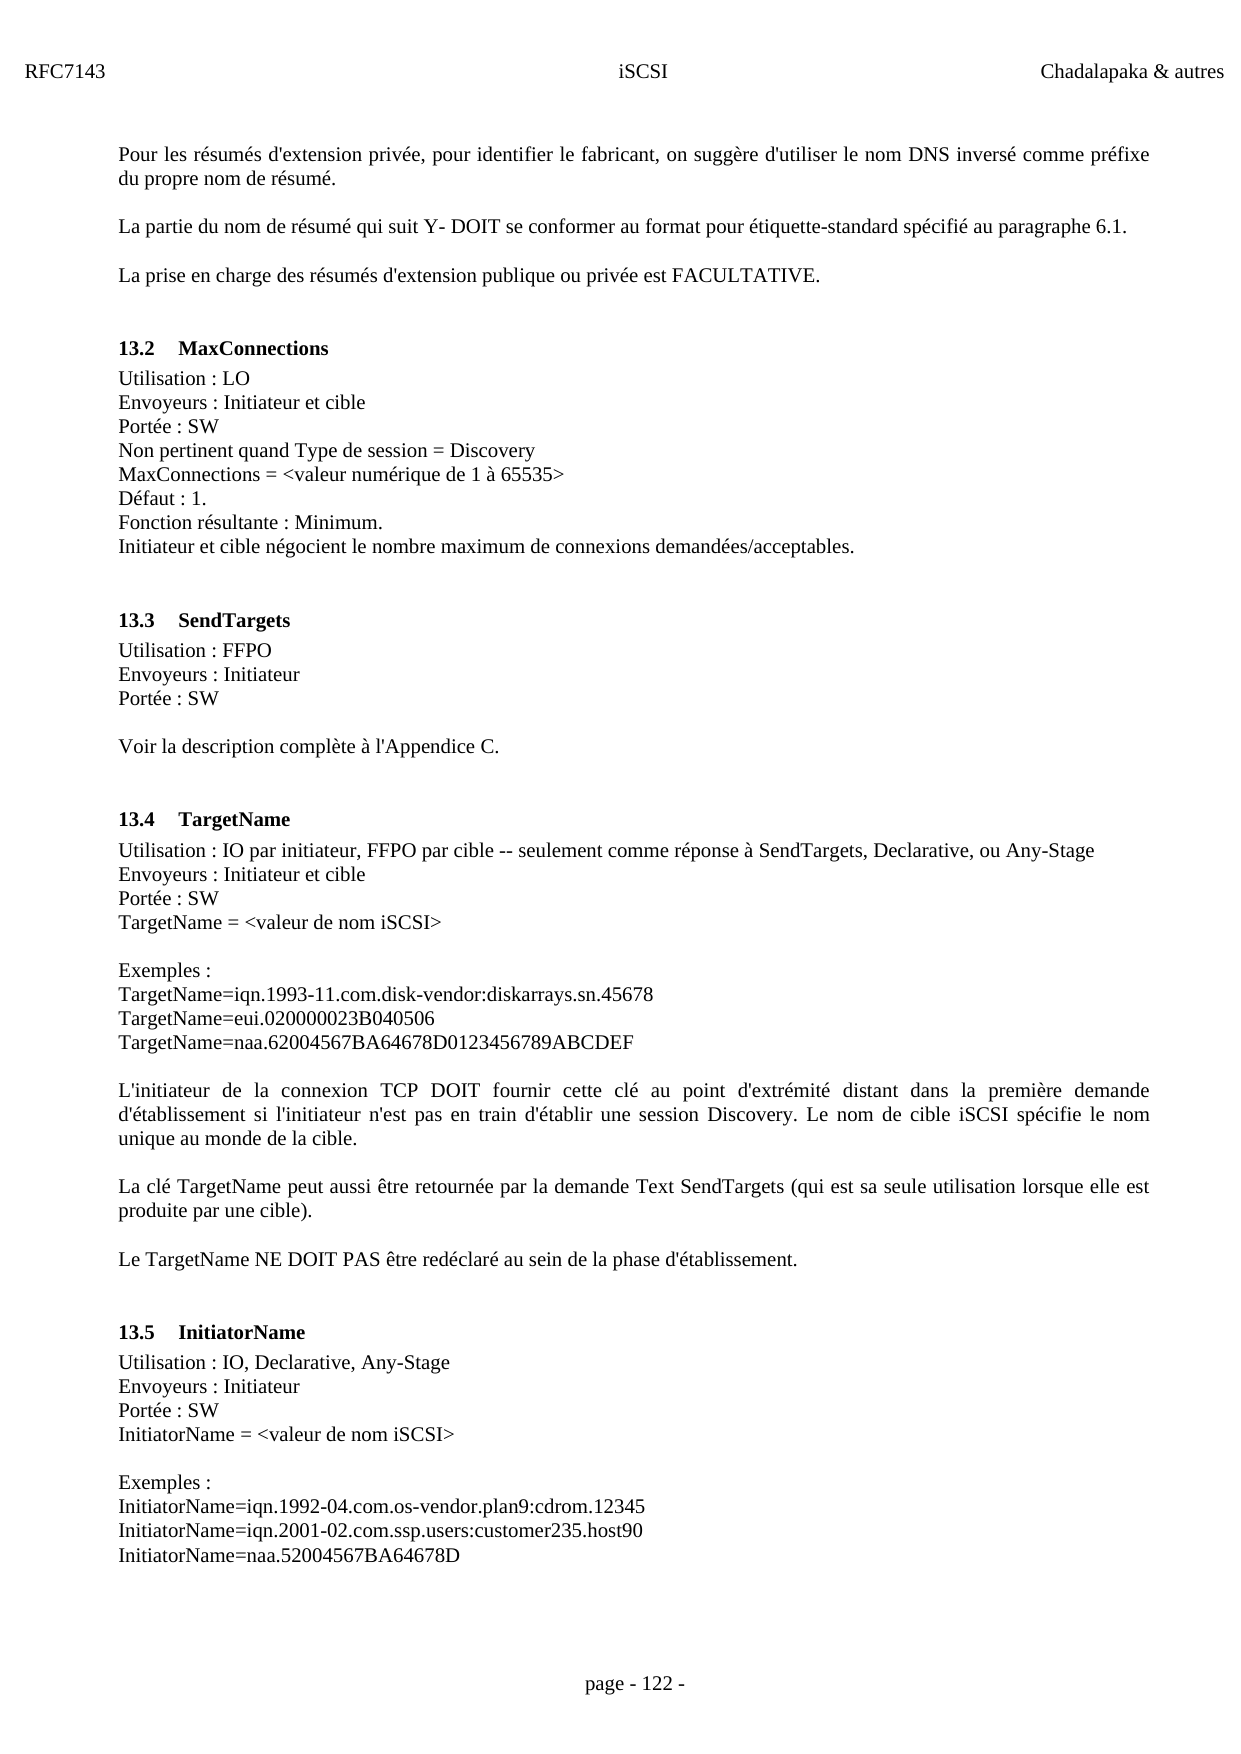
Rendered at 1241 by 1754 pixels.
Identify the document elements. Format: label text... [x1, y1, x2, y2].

text Portée : SW [118, 686, 1152, 710]
text Envoyeurs : Initiateur et cible [118, 862, 1152, 886]
text L'initiateur de la connexion TCP DOIT fournir cette clé au point d'extrémité distant dans la première demande d'établissement si l'initiateur n'est pas en train d'établir une session Discovery. Le nom de cible iSCSI spécifie le nom unique au monde de la cible. [118, 1078, 1152, 1150]
text InitiatorName=iqn.1992-04.com.os-vendor.plan9:cdrom.12345 [118, 1494, 1152, 1518]
text Utilisation : FFPO [118, 638, 1152, 662]
subtitle 13.4 TargetName [118, 807, 1152, 831]
text Envoyeurs : Initiateur et cible [118, 390, 1152, 414]
text Portée : SW [118, 886, 1152, 910]
subtitle 13.2 MaxConnections [118, 336, 1152, 360]
text MaxConnections = <valeur numérique de 1 à 65535> [118, 462, 1152, 486]
text Envoyeurs : Initiateur [118, 662, 1152, 686]
text Portée : SW [118, 1398, 1152, 1422]
text La partie du nom de résumé qui suit Y- DOIT se conformer au format pour étiquette-standard spécifié au paragraphe 6.1. [118, 214, 1152, 238]
text Exemples : [118, 958, 1152, 982]
text Le TargetName NE DOIT PAS être redéclaré au sein de la phase d'établissement. [118, 1247, 1152, 1271]
text La prise en charge des résumés d'extension publique ou privée est FACULTATIVE. [118, 262, 1152, 287]
text Utilisation : IO par initiateur, FFPO par cible -- seulement comme réponse à SendTargets, Declarative, ou Any-Stage [118, 837, 1152, 862]
text TargetName=eui.020000023B040506 [118, 1006, 1152, 1030]
text InitiatorName=iqn.2001-02.com.ssp.users:customer235.host90 [118, 1518, 1152, 1542]
text TargetName=naa.62004567BA64678D0123456789ABCDEF [118, 1030, 1152, 1054]
text Utilisation : IO, Declarative, Any-Stage [118, 1350, 1152, 1374]
text Fonction résultante : Minimum. [118, 510, 1152, 534]
text Envoyeurs : Initiateur [118, 1374, 1152, 1398]
text Voir la description complète à l'Appendice C. [118, 734, 1152, 758]
text TargetName=iqn.1993-11.com.disk-vendor:diskarrays.sn.45678 [118, 982, 1152, 1006]
text InitiatorName = <valeur de nom iSCSI> [118, 1422, 1152, 1446]
text Exemples : [118, 1470, 1152, 1494]
text Non pertinent quand Type de session = Discovery [118, 438, 1152, 462]
text Défaut : 1. [118, 486, 1152, 510]
text InitiatorName=naa.52004567BA64678D [118, 1542, 1152, 1567]
subtitle 13.3 SendTargets [118, 607, 1152, 632]
subtitle 13.5 InitiatorName [118, 1320, 1152, 1344]
text TargetName = <valeur de nom iSCSI> [118, 910, 1152, 934]
text Utilisation : LO [118, 366, 1152, 390]
text La clé TargetName peut aussi être retournée par la demande Text SendTargets (qui est sa seule utilisation lorsque elle est produite par une cible). [118, 1174, 1152, 1222]
text Initiateur et cible négocient le nombre maximum de connexions demandées/acceptables. [118, 534, 1152, 558]
text Pour les résumés d'extension privée, pour identifier le fabricant, on suggère d'utiliser le nom DNS inversé comme préfixe du propre nom de résumé. [118, 142, 1152, 190]
text Portée : SW [118, 414, 1152, 438]
